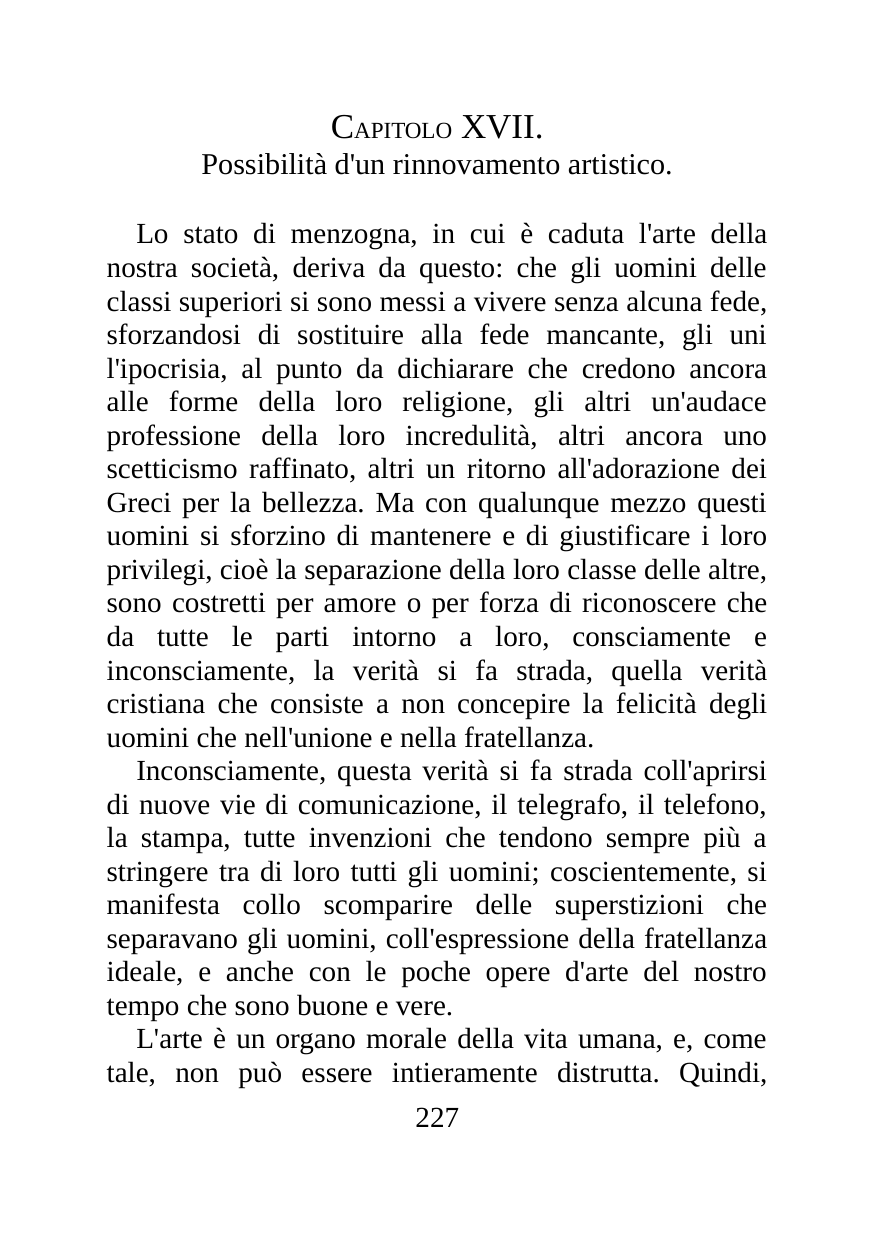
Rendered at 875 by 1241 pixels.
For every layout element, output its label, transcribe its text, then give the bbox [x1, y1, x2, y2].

text L'arte è un organo morale della vita umana, e, come tale, non può essere intieramente distrutta. Quindi, [106, 1022, 768, 1089]
subtitle Capitolo XVII. Possibilità d'un rinnovamento artistico. [106, 106, 768, 181]
text Lo stato di menzogna, in cui è caduta l'arte della nostra società, deriva da questo: che gli uomini delle classi superiori si sono messi a vivere senza alcuna fede, sforzandosi di sostituire alla fede mancante, gli uni l'ipocrisia, al punto da dichiarare che credono ancora alle forme della loro religione, gli altri un'audace professione della loro incredulità, altri ancora uno scetticismo raffinato, altri un ritorno all'adorazione dei Greci per la bellezza. Ma con qualunque mezzo questi uomini si sforzino di mantenere e di giustificare i loro privilegi, cioè la separazione della loro classe delle altre, sono costretti per amore o per forza di riconoscere che da tutte le parti intorno a loro, consciamente e inconsciamente, la verità si fa strada, quella verità cristiana che consiste a non concepire la felicità degli uomini che nell'unione e nella fratellanza. [106, 217, 768, 753]
text Inconsciamente, questa verità si fa strada coll'aprirsi di nuove vie di comunicazione, il telegrafo, il telefono, la stampa, tutte invenzioni che tendono sempre più a stringere tra di loro tutti gli uomini; coscientemente, si manifesta collo scomparire delle superstizioni che separavano gli uomini, coll'espressione della fratellanza ideale, e anche con le poche opere d'arte del nostro tempo che sono buone e vere. [106, 753, 768, 1022]
